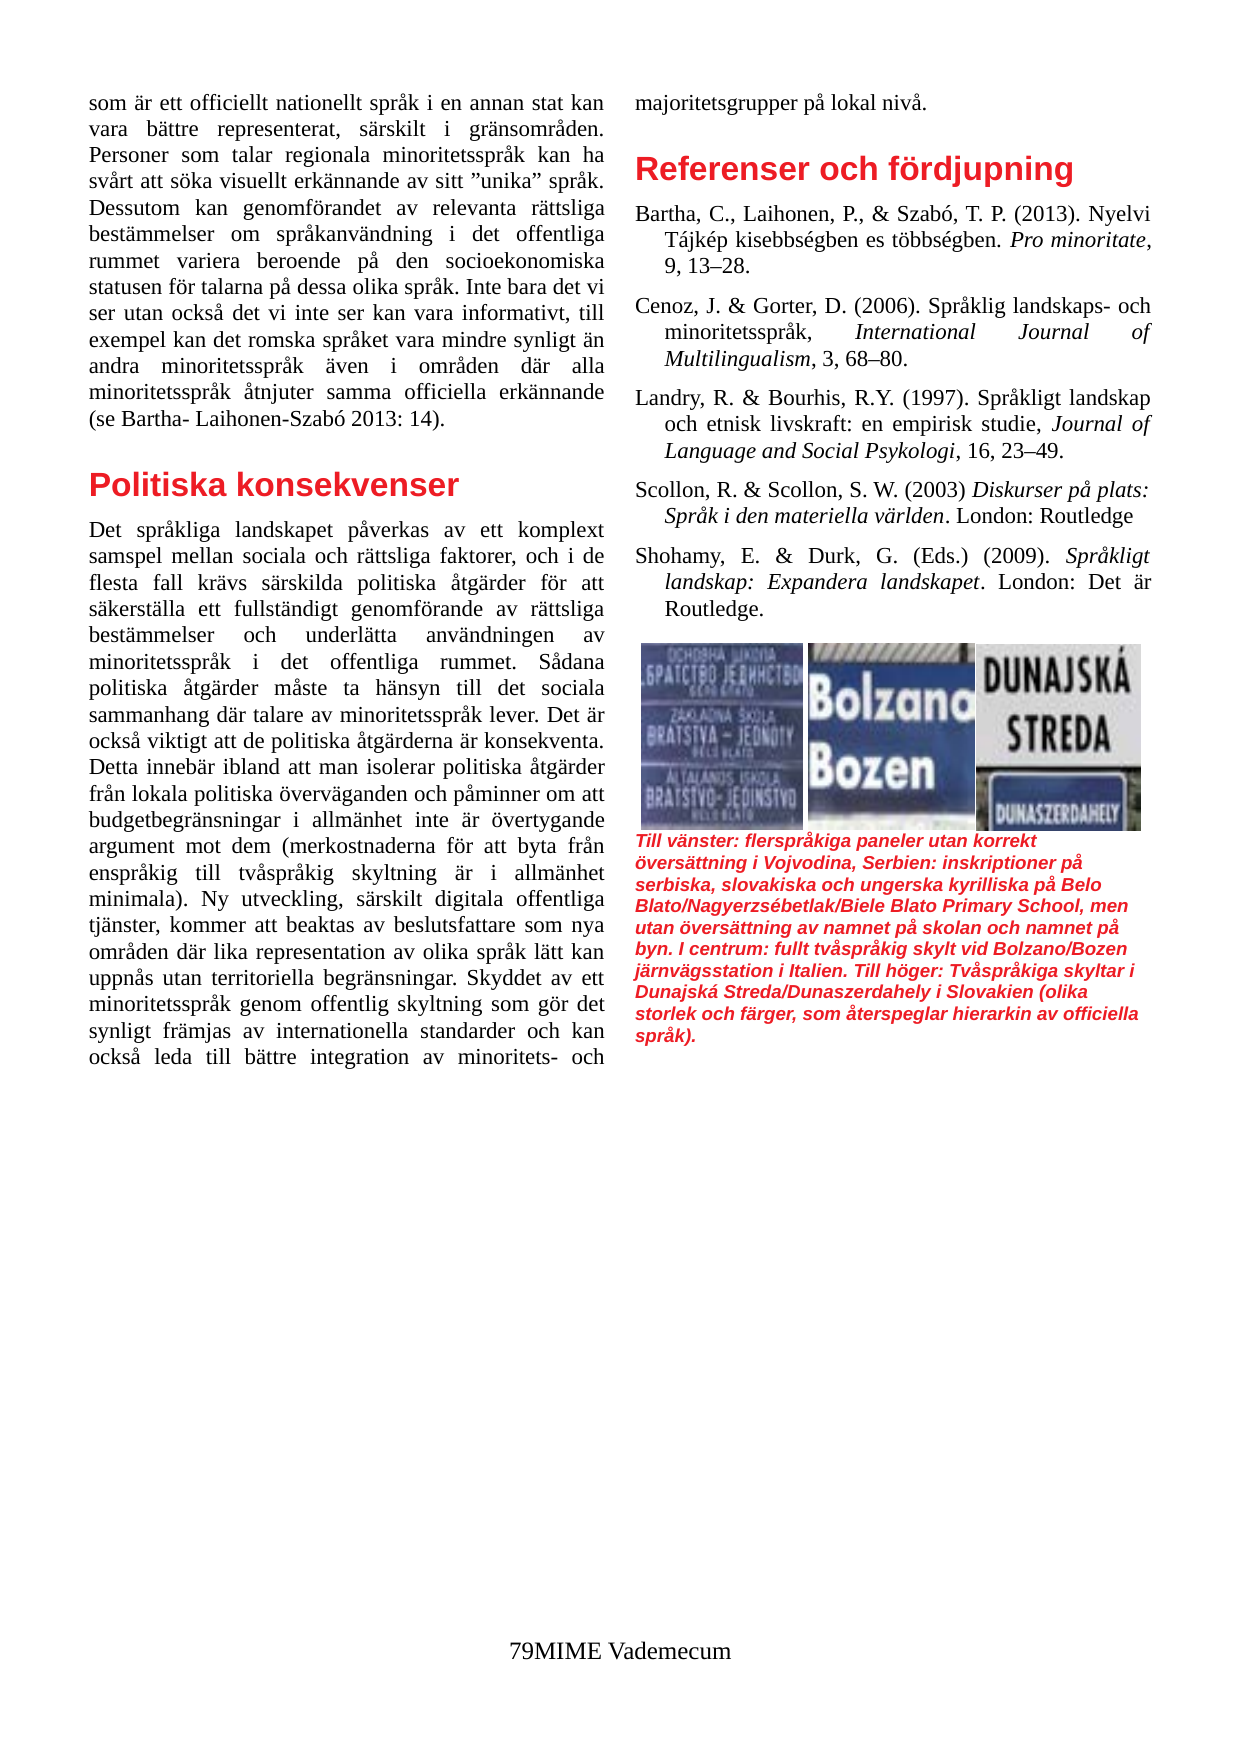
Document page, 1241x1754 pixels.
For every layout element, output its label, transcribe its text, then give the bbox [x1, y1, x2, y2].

text Bartha, C., Laihonen, P., & Szabó, T. P. (2013). Nyelvi Tájkép kisebbségben es többségben. Pro minoritate, 9, 13–28. [635, 200, 1152, 279]
text Det språkliga landskapet påverkas av ett komplext samspel mellan sociala och rättsliga faktorer, och i de flesta fall krävs särskilda politiska åtgärder för att säkerställa ett fullständigt genomförande av rättsliga bestämmelser och underlätta användningen av minoritetsspråk i det offentliga rummet. Sådana politiska åtgärder måste ta hänsyn till det sociala sammanhang där talare av minoritetsspråk lever. Det är också viktigt att de politiska åtgärderna är konsekventa. Detta innebär ibland att man isolerar politiska åtgärder från lokala politiska överväganden och påminner om att budgetbegränsningar i allmänhet inte är övertygande argument mot dem (merkostnaderna för att byta från enspråkig till tvåspråkig skyltning är i allmänhet minimala). Ny utveckling, särskilt digitala offentliga tjänster, kommer att beaktas av beslutsfattare som nya områden där lika representation av olika språk lätt kan uppnås utan territoriella begränsningar. Skyddet av ett minoritetsspråk genom offentlig skyltning som gör det synligt främjas av internationella standarder och kan också leda till bättre integration av minoritets- och [88, 516, 605, 1069]
text Shohamy, E. & Durk, G. (Eds.) (2009). Språkligt landskap: Expandera landskapet. London: Det är Routledge. [635, 542, 1152, 621]
picture [976, 644, 1141, 831]
subtitle Politiska konsekvenser [88, 465, 605, 504]
text Scollon, R. & Scollon, S. W. (2003) Diskurser på plats: Språk i den materiella världen. London: Routledge [635, 476, 1152, 529]
picture [808, 643, 975, 830]
text Cenoz, J. & Gorter, D. (2006). Språklig landskaps- och minoritetsspråk, International Journal of Multilingualism, 3, 68–80. [635, 292, 1152, 371]
text som är ett officiellt nationellt språk i en annan stat kan vara bättre representerat, särskilt i gränsområden. Personer som talar regionala minoritetsspråk kan ha svårt att söka visuellt erkännande av sitt ”unika” språk. Dessutom kan genomförandet av relevanta rättsliga bestämmelser om språkanvändning i det offentliga rummet variera beroende på den socioekonomiska statusen för talarna på dessa olika språk. Inte bara det vi ser utan också det vi inte ser kan vara informativt, till exempel kan det romska språket vara mindre synligt än andra minoritetsspråk även i områden där alla minoritetsspråk åtnjuter samma officiella erkännande (se Bartha- Laihonen-Szabó 2013: 14). [88, 88, 605, 431]
text majoritetsgrupper på lokal nivå. [635, 88, 1152, 115]
subtitle Referenser och fördjupning [635, 149, 1152, 187]
text Landry, R. & Bourhis, R.Y. (1997). Språkligt landskap och etnisk livskraft: en empirisk studie, Journal of Language and Social Psykologi, 16, 23–49. [635, 384, 1152, 463]
text Till vänster: flerspråkiga paneler utan korrekt översättning i Vojvodina, Serbien: inskriptioner på serbiska, slovakiska och ungerska kyrilliska på Belo Blato/Nagyerzsébetlak/Biele Blato Primary School, men utan översättning av namnet på skolan och namnet på byn. I centrum: fullt tvåspråkig skylt vid Bolzano/Bozen järnvägsstation i Italien. Till höger: Tvåspråkiga skyltar i Dunajská Streda/Dunaszerdahely i Slovakien (olika storlek och färger, som återspeglar hierarkin av officiella språk). [635, 634, 1152, 1046]
picture [641, 643, 803, 830]
